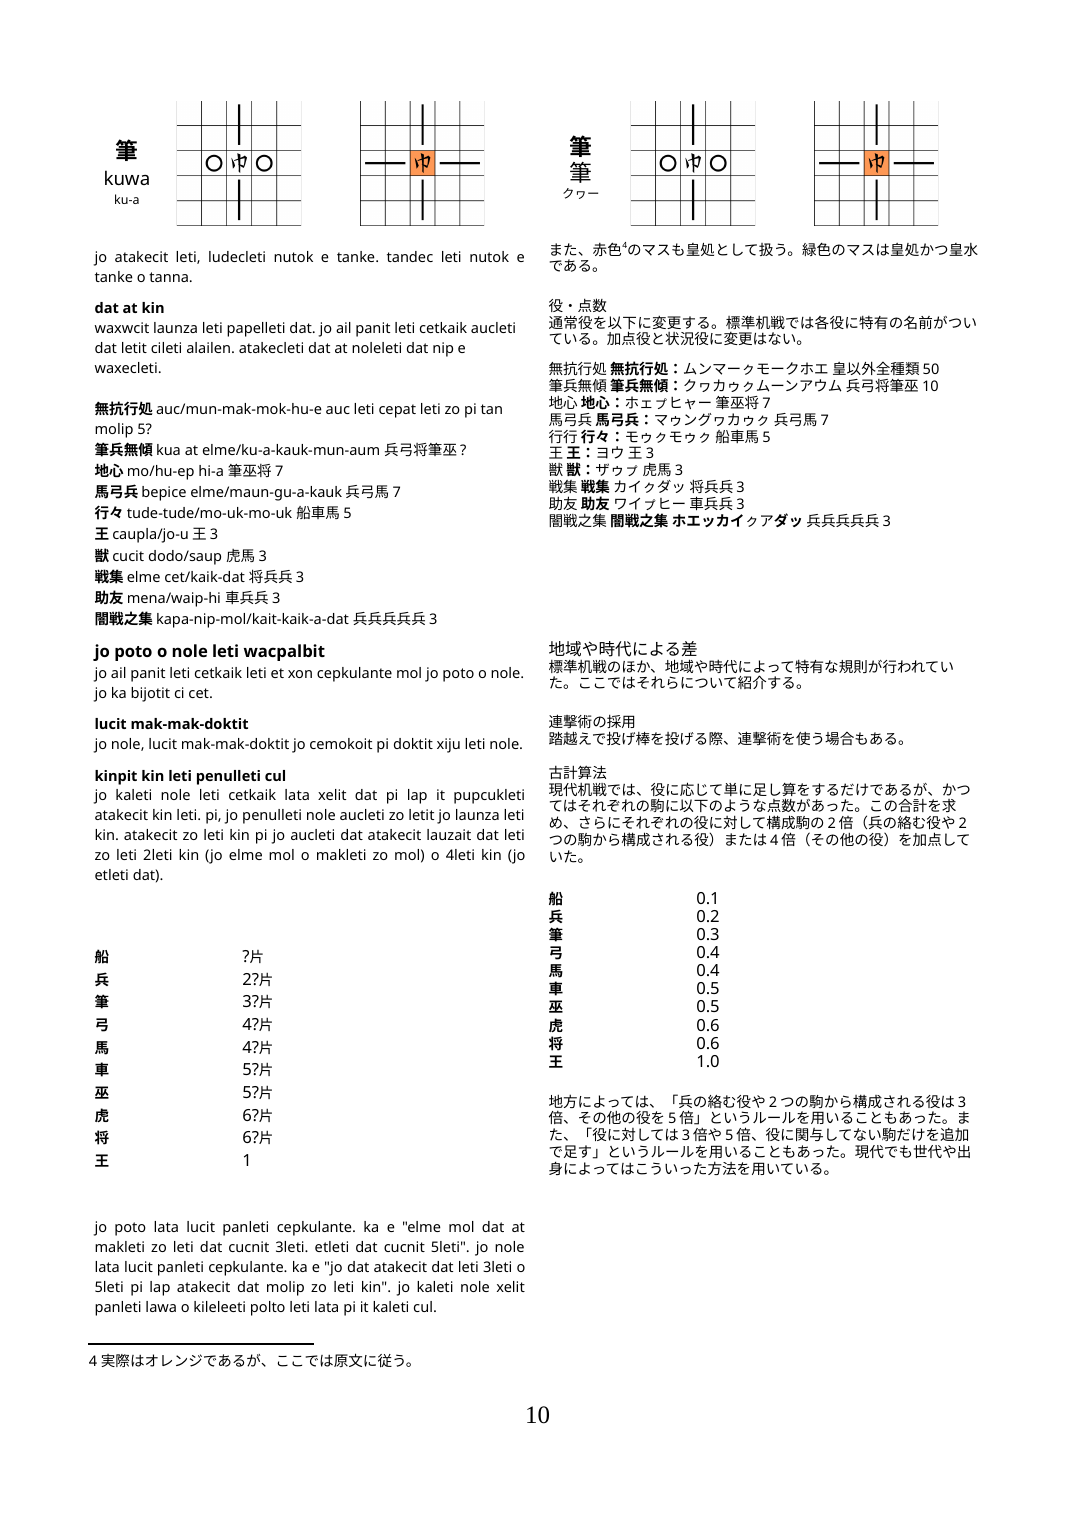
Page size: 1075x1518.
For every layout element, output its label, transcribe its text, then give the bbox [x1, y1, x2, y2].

table_cell 地域や時代による差 標準机戦のほか、地域や時代によって特有な規則が行われていた。ここではそれらについて紹介する。 [543, 634, 985, 708]
table_cell 筆 筆 クヮー [549, 95, 613, 240]
table_cell jo poto o nole leti wacpalbit jo ail panit leti cetkaik leti et xon cepkulante mol jo poto o nole. jo ka bijotit ci cet. [89, 634, 531, 708]
table_cell 古計算法 現代机戦では、役に応じて単に足し算をするだけであるが、かつてはそれぞれの駒に以下のような点数があった。この合計を求め、さらにそれぞれの役に対して構成駒の2倍（兵の絡む役や2つの駒から構成される役）または4倍（その他の役）を加点していた。 船 0.1 兵 0.2 筆 0.3 弓 0.4 馬 0.4 車 0.5 巫 0.5 虎 0.6 将 0.6 王 1.0 地方によっては、「兵の絡む役や2つの駒から構成される役は3倍、その他の役を5倍」というルールを用いることもあった。また、「役に対しては3倍や5倍、役に関与してない駒だけを追加で足す」というルールを用いることもあった。現代でも世代や出身によってはこういった方法を用いている。 [543, 760, 985, 1322]
table_cell [532, 708, 542, 759]
picture [814, 101, 939, 226]
table_cell jo atakecit leti, ludecleti nutok e tanke. tandec leti nutok e tanke o tanna. [89, 89, 531, 292]
table_cell 連撃術の採用 踏越えで投げ棒を投げる際、連撃術を使う場合もある。 [543, 708, 985, 759]
table_cell [532, 760, 542, 1322]
picture [176, 101, 302, 226]
table_cell kinpit kin leti penulleti cul jo kaleti nole leti cetkaik lata xelit dat pi lap it pupcukleti atakecit kin leti. pi, jo penulleti nole aucleti zo letit jo launza leti kin. atakecit zo leti kin pi jo aucleti dat atakecit lauzait dat leti zo leti 2leti kin (jo elme mol o makleti zo mol) o 4leti kin (jo etleti dat). 船 ?片 兵 2?片 筆 3?片 弓 4?片 馬 4?片 車 5?片 巫 5?片 虎 6?片 将 6?片 王 1 jo poto lata lucit panleti cepkulante. ka e "elme mol dat at makleti zo leti dat cucnit 3leti. etleti dat cucnit 5leti". jo nole lata lucit panleti cepkulante. ka e "jo dat atakecit dat leti 3leti o 5leti pi lap atakecit dat molip zo leti kin". jo kaleti nole xelit panleti lawa o kileleeti polto leti lata pi it kaleti cul. [89, 760, 531, 1322]
table_cell [532, 634, 542, 708]
table_cell [614, 95, 772, 240]
table_cell また、赤色のマスも皇処として扱う。緑色のマスは皇処かつ皇水である。 [543, 89, 985, 292]
table_cell [532, 89, 542, 292]
table_cell 役・点数 通常役を以下に変更する。標準机戦では各役に特有の名前がついている。加点役と状況役に変更はない。 無抗行処 無抗行処：ムンマーㇰモークホエ 皇以外全種類 50 筆兵無傾 筆兵無傾：クヮカゥㇰムーンアウム 兵弓将筆巫 10 地心 地心：ホェㇷ゚ヒャー 筆巫将 7 馬弓兵 馬弓兵：マゥングヮカゥㇰ 兵弓馬 7 行行 行々：モゥㇰモゥㇰ 船車馬 5 王 王：ヨウ 王 3 獣 獣：ザゥㇷ゚ 虎馬 3 戦集 戦集 カイㇰダッ 将兵兵 3 助友 助友 ワイㇷ゚ヒー 車兵兵 3 闇戦之集 闇戦之集 ホエッカイㇰアダッ 兵兵兵兵兵 3 [543, 292, 985, 634]
table_cell dat at kin waxwcit launza leti papelleti dat. jo ail panit leti cetkaik aucleti dat letit cileti alailen. atakecleti dat at noleleti dat nip e waxecleti. 無抗行処 auc/mun-mak-mok-hu-e auc leti cepat leti zo pi tan molip 5? 筆兵無傾 kua at elme/ku-a-kauk-mun-aum 兵弓将筆巫 ? 地心 mo/hu-ep hi-a 筆巫将 7 馬弓兵 bepice elme/maun-gu-a-kauk兵弓馬 7 行々 tude-tude/mo-uk-mo-uk 船車馬 5 王 caupla/jo-u王 3 獣 cucit dodo/saup 虎馬 3 戦集 elme cet/kaik-dat 将兵兵 3 助友 mena/waip-hi 車兵兵 3 闇戦之集 kapa-nip-mol/kait-kaik-a-dat 兵兵兵兵兵 3 [89, 292, 531, 634]
picture [360, 101, 485, 226]
table_cell [773, 95, 979, 240]
table_cell [160, 95, 318, 246]
table_cell 筆 kuwa ku-a [95, 95, 159, 246]
picture [630, 101, 756, 226]
table_cell lucit mak-mak-doktit jo nole, lucit mak-mak-doktit jo cemokoit pi doktit xiju leti nole. [89, 708, 531, 759]
table_cell [319, 95, 525, 246]
table_cell [532, 292, 542, 634]
